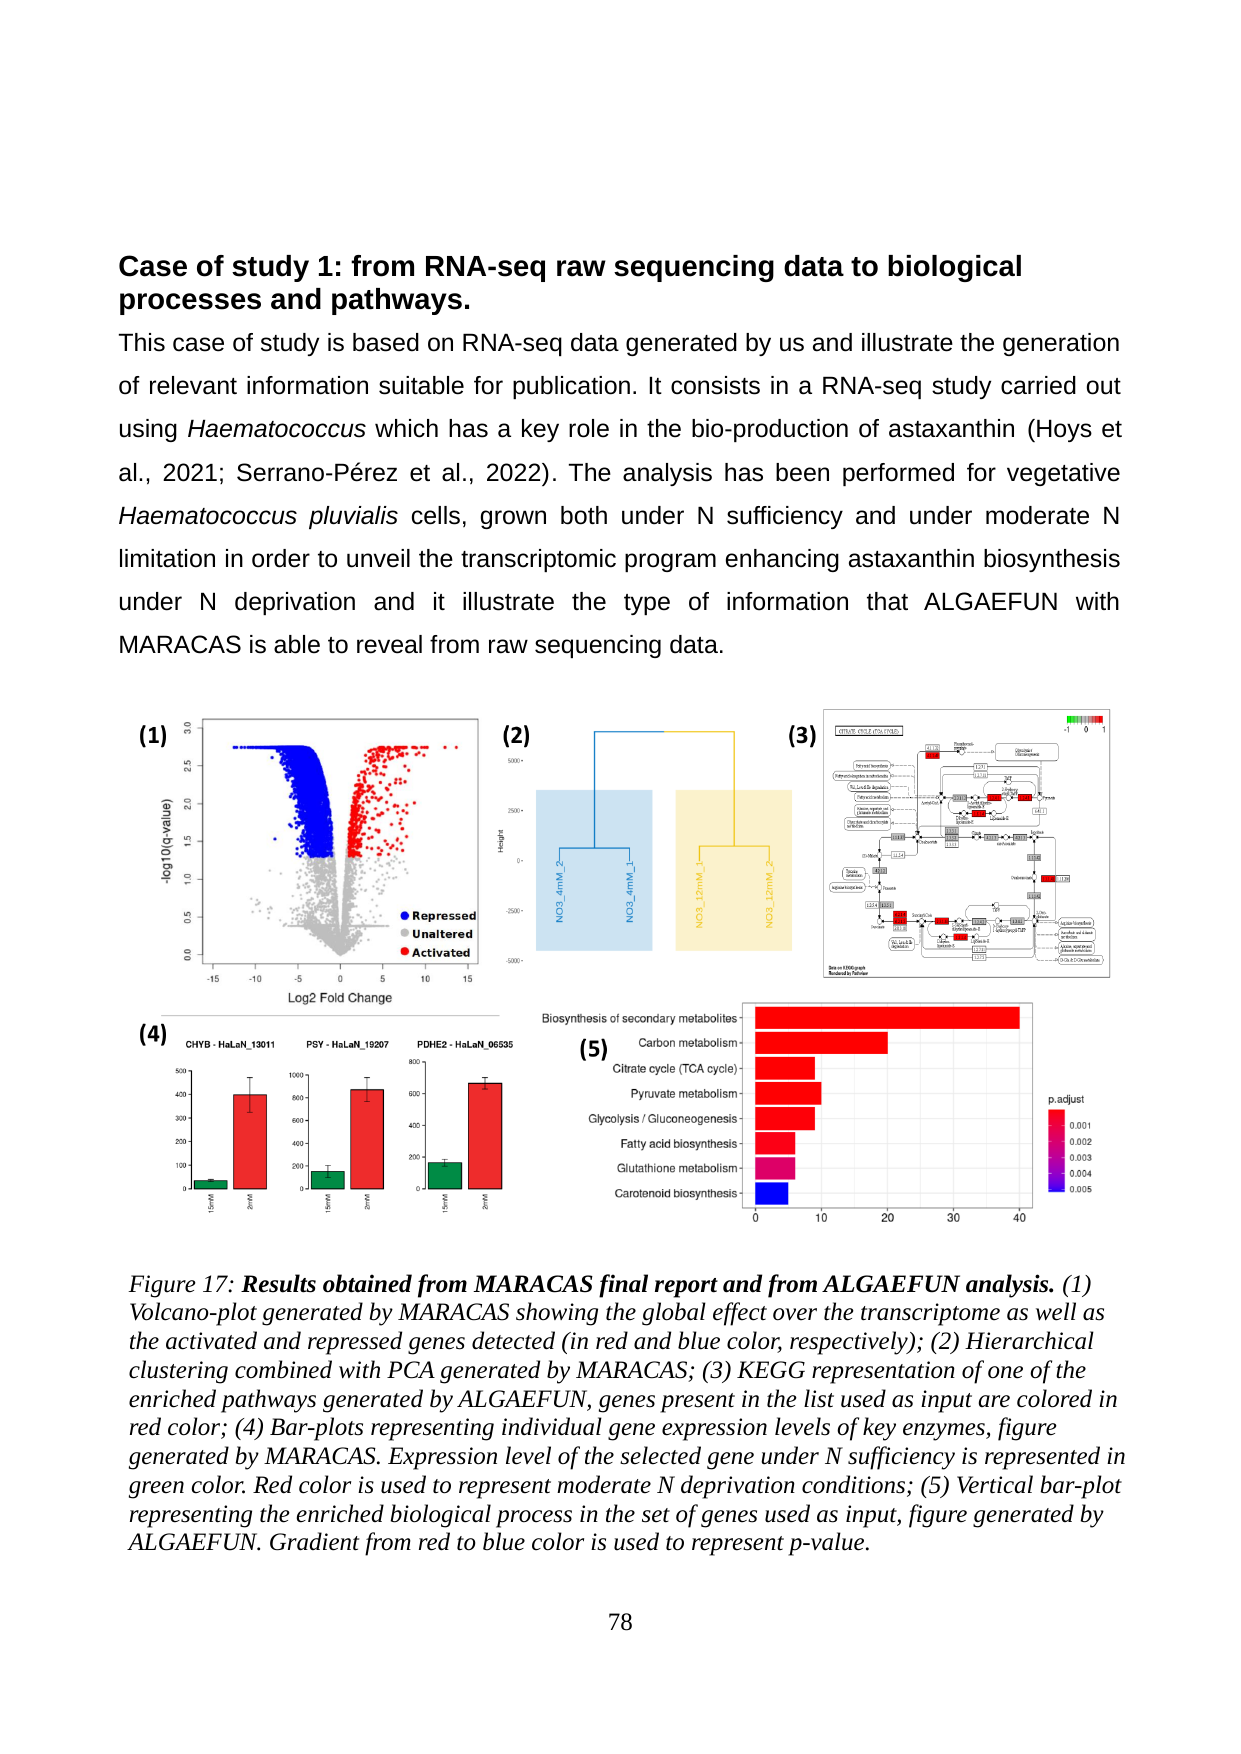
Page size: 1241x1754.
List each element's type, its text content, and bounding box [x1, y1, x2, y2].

subtitle Case of study 1: from RNA-seq raw sequencing data to biological processes and pathways. [118, 249, 1122, 316]
picture [123, 692, 1128, 1248]
text This case of study is based on RNA-seq data generated by us and illustrate the generation of relevant information suitable for publication. It consists in a RNA-seq study carried out using Haematococcus which has a key role in the bio-production of astaxanthin (Hoys et al., 2021; Serrano-Pérez et al., 2022)⁠. The analysis has been performed for vegetative Haematococcus pluvialis cells, grown both under N sufficiency and under moderate N limitation in order to unveil the transcriptomic program enhancing astaxanthin biosynthesis under N deprivation and it illustrate the type of information that ALGAEFUN with MARACAS is able to reveal from raw sequencing data. [118, 328, 1122, 659]
text Figure 17: Results obtained from MARACAS final report and from ALGAEFUN analysis. (1) Volcano-plot generated by MARACAS showing the global effect over the transcriptome as well as the activated and repressed genes detected (in red and blue color, respectively); (2) Hierarchical clustering combined with PCA generated by MARACAS; (3) KEGG representation of one of the enriched pathways generated by ALGAEFUN, genes present in the list used as input are colored in red color; (4) Bar-plots representing individual gene expression levels of key enzymes, figure generated by MARACAS. Expression level of the selected gene under N sufficiency is represented in green color. Red color is used to represent moderate N deprivation conditions; (5) Vertical bar-plot representing the enriched biological process in the set of genes used as input, figure generated by ALGAEFUN. Gradient from red to blue color is used to represent p-value. [128, 1269, 1132, 1556]
